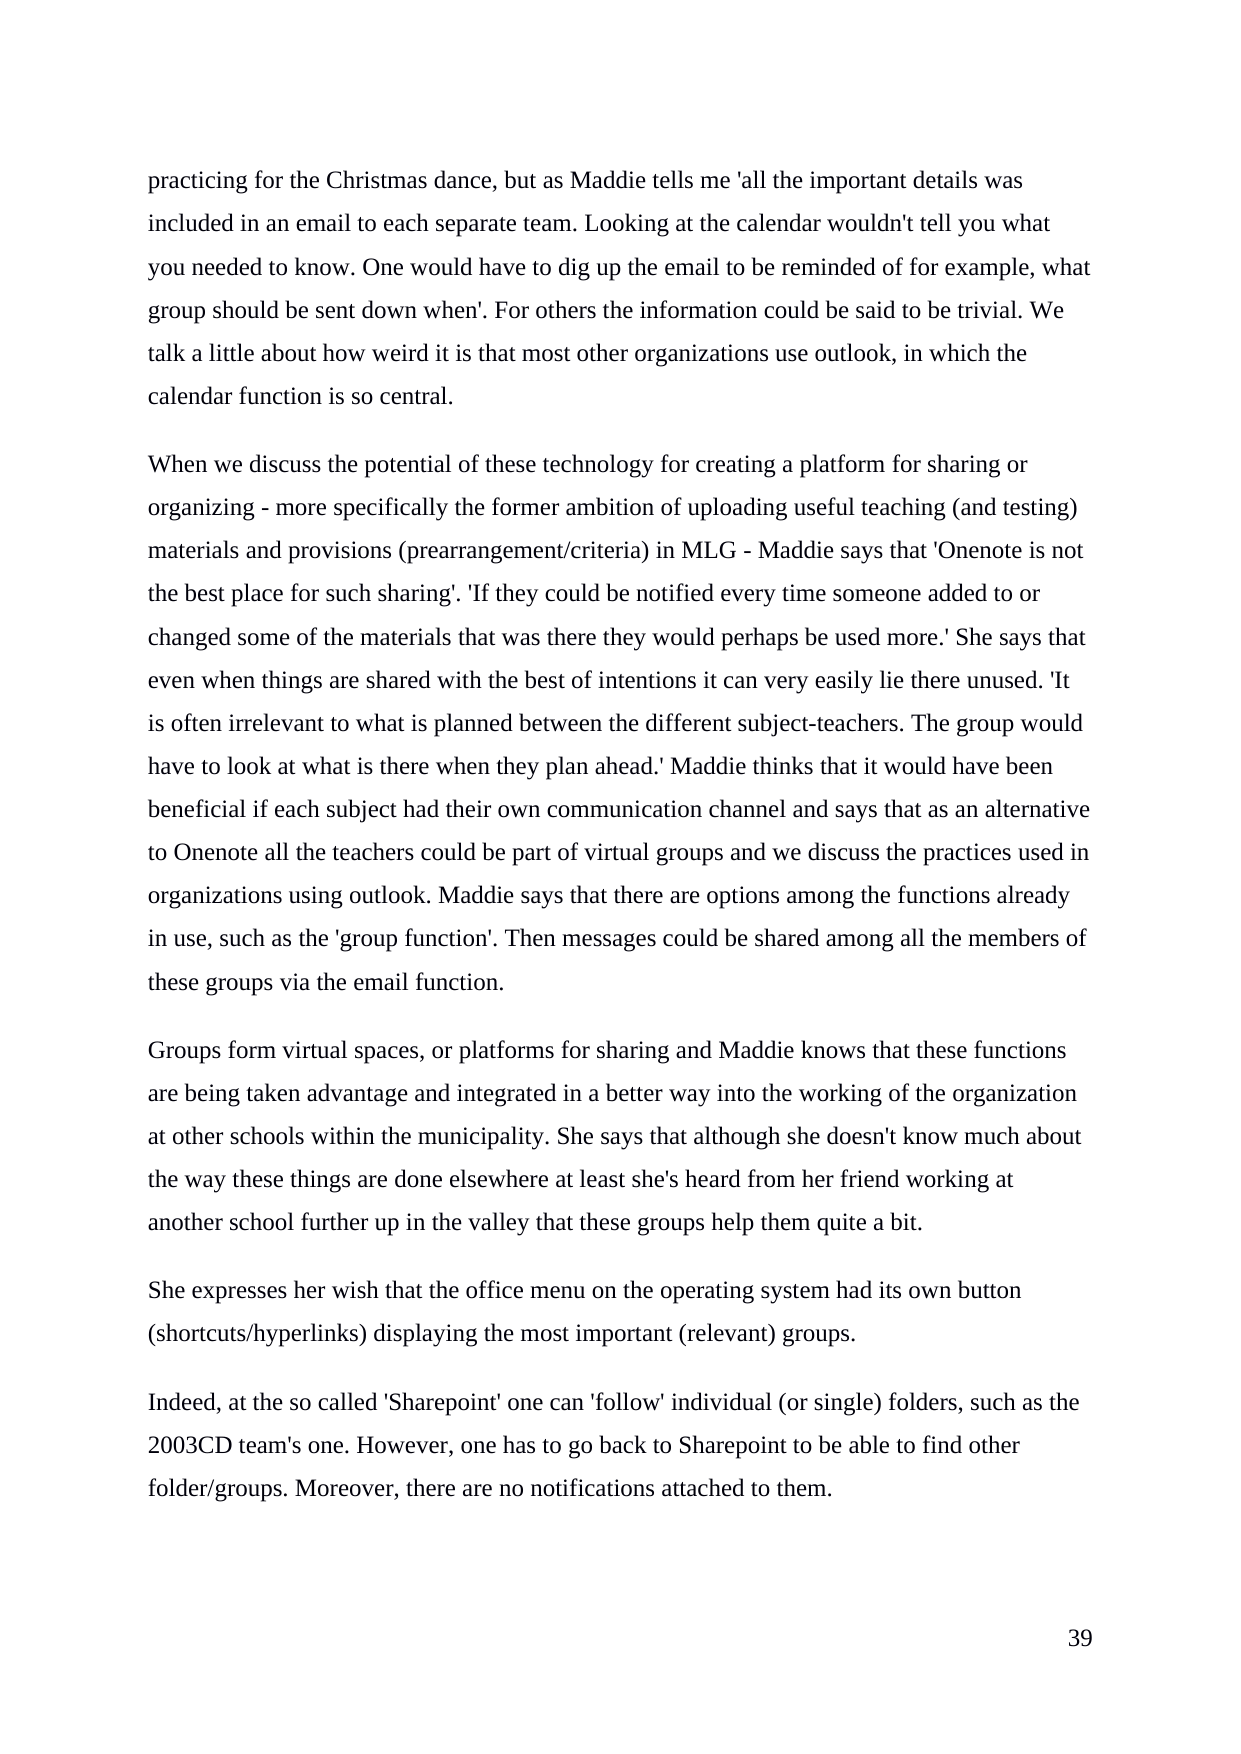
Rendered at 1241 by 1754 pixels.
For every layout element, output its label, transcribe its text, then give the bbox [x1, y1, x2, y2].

text practicing for the Christmas dance, but as Maddie tells me 'all the important details was included in an email to each separate team. Looking at the calendar wouldn't tell you what you needed to know. One would have to dig up the email to be reminded of for example, what group should be sent down when'. For others the information could be said to be trivial. We talk a little about how weird it is that most other organizations use outlook, in which the calendar function is so central. [148, 165, 1092, 410]
text She expresses her wish that the office menu on the operating system had its own button (shortcuts/hyperlinks) displaying the most important (relevant) groups. [148, 1275, 1092, 1347]
text Groups form virtual spaces, or platforms for sharing and Maddie knows that these functions are being taken advantage and integrated in a better way into the working of the organization at other schools within the municipality. She says that although she doesn't know much about the way these things are done elsewhere at least she's heard from her friend working at another school further up in the valley that these groups help them quite a bit. [148, 1035, 1092, 1236]
text Indeed, at the so called 'Sharepoint' one can 'follow' individual (or single) folders, such as the 2003CD team's one. However, one has to go back to Sharepoint to be able to find other folder/groups. Moreover, there are no notifications attached to them. [148, 1387, 1092, 1502]
text When we discuss the potential of these technology for creating a platform for sharing or organizing - more specifically the former ambition of uploading useful teaching (and testing) materials and provisions (prearrangement/criteria) in MLG - Maddie says that 'Onenote is not the best place for such sharing'. 'If they could be notified every time someone added to or changed some of the materials that was there they would perhaps be used more.' She says that even when things are shared with the best of intentions it can very easily lie there unused. 'It is often irrelevant to what is planned between the different subject-teachers. The group would have to look at what is there when they plan ahead.' Maddie thinks that it would have been beneficial if each subject had their own communication channel and says that as an alternative to Onenote all the teachers could be part of virtual groups and we discuss the practices used in organizations using outlook. Maddie says that there are options among the functions already in use, such as the 'group function'. Then messages could be shared among all the members of these groups via the email function. [148, 449, 1092, 995]
